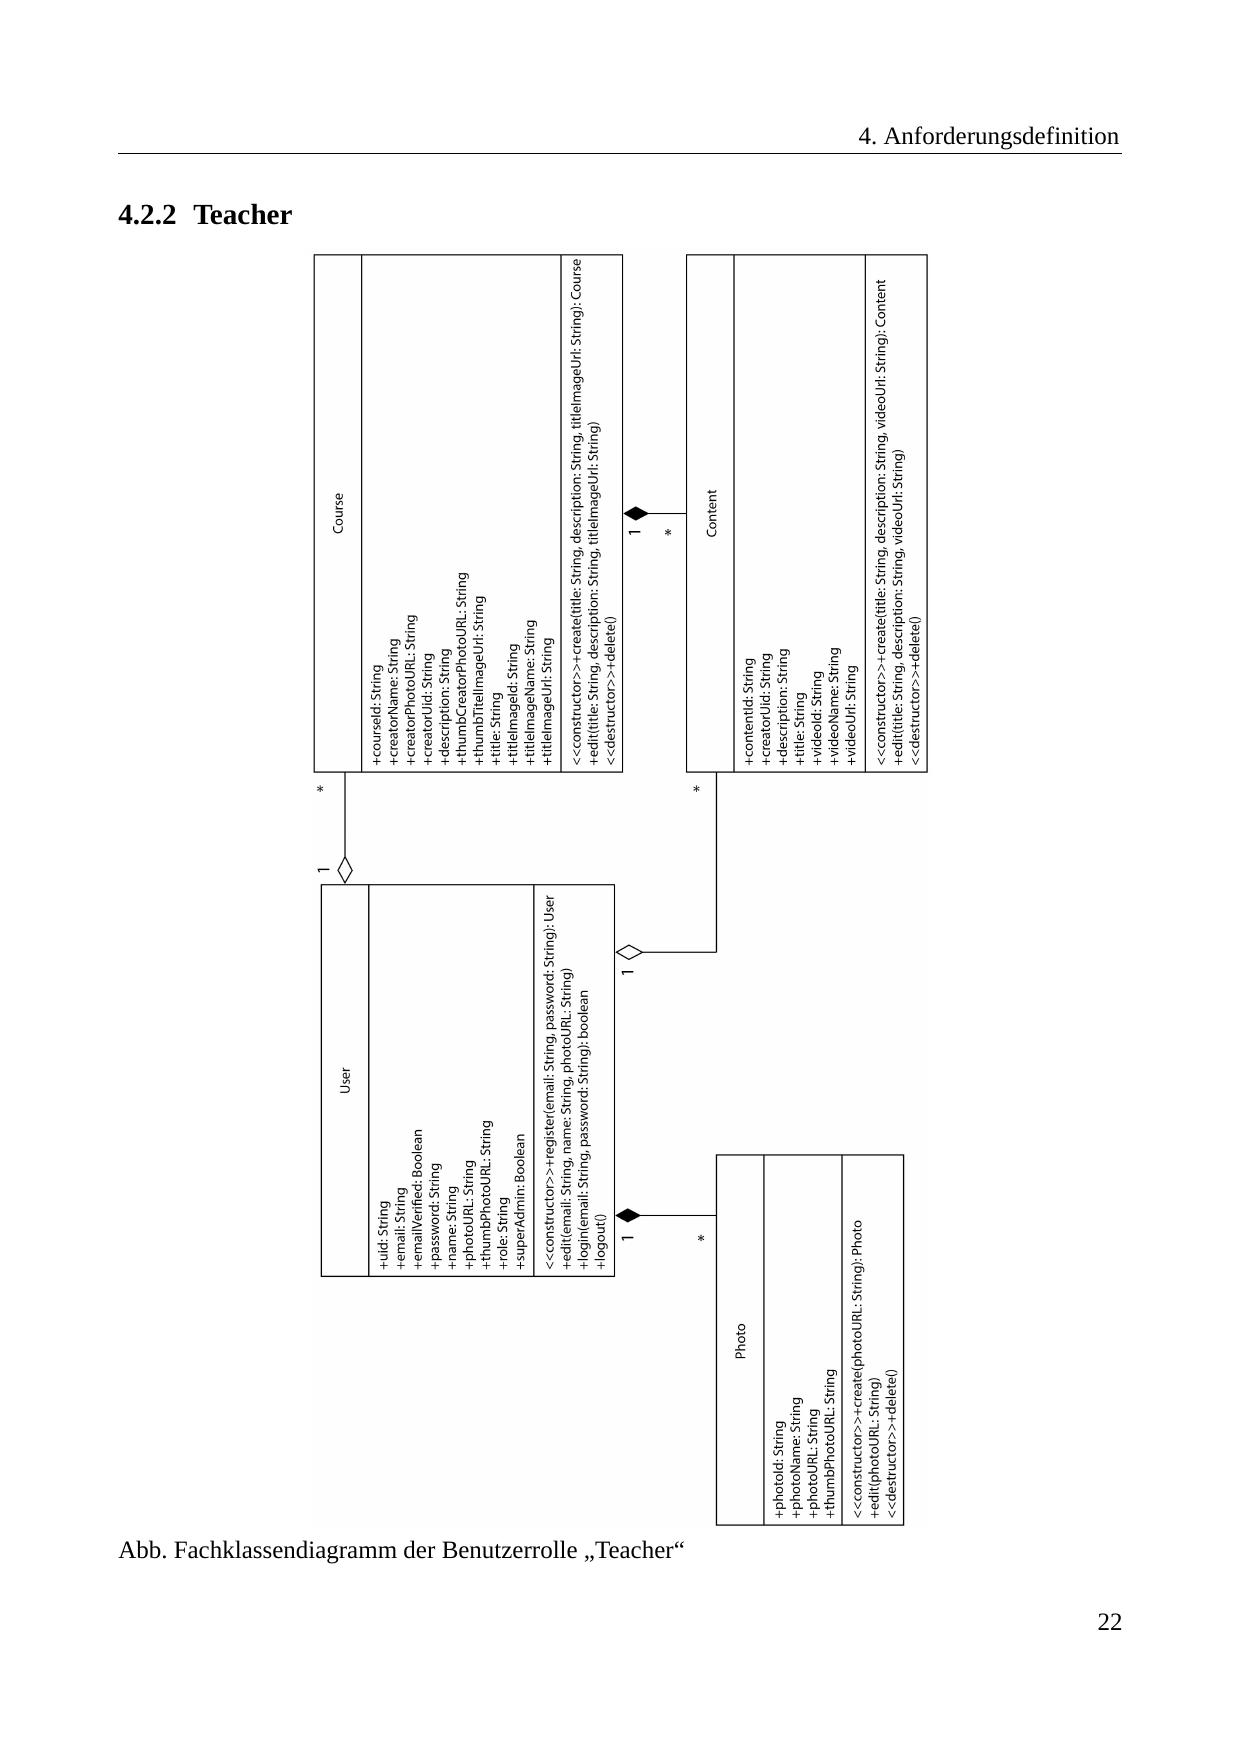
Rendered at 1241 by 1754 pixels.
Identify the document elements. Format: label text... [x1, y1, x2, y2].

subtitle Teacher [118, 197, 1122, 230]
picture [307, 247, 934, 1532]
text Abb. Fachklassendiagramm der Benutzerrolle „Teacher“ [118, 1532, 1122, 1564]
